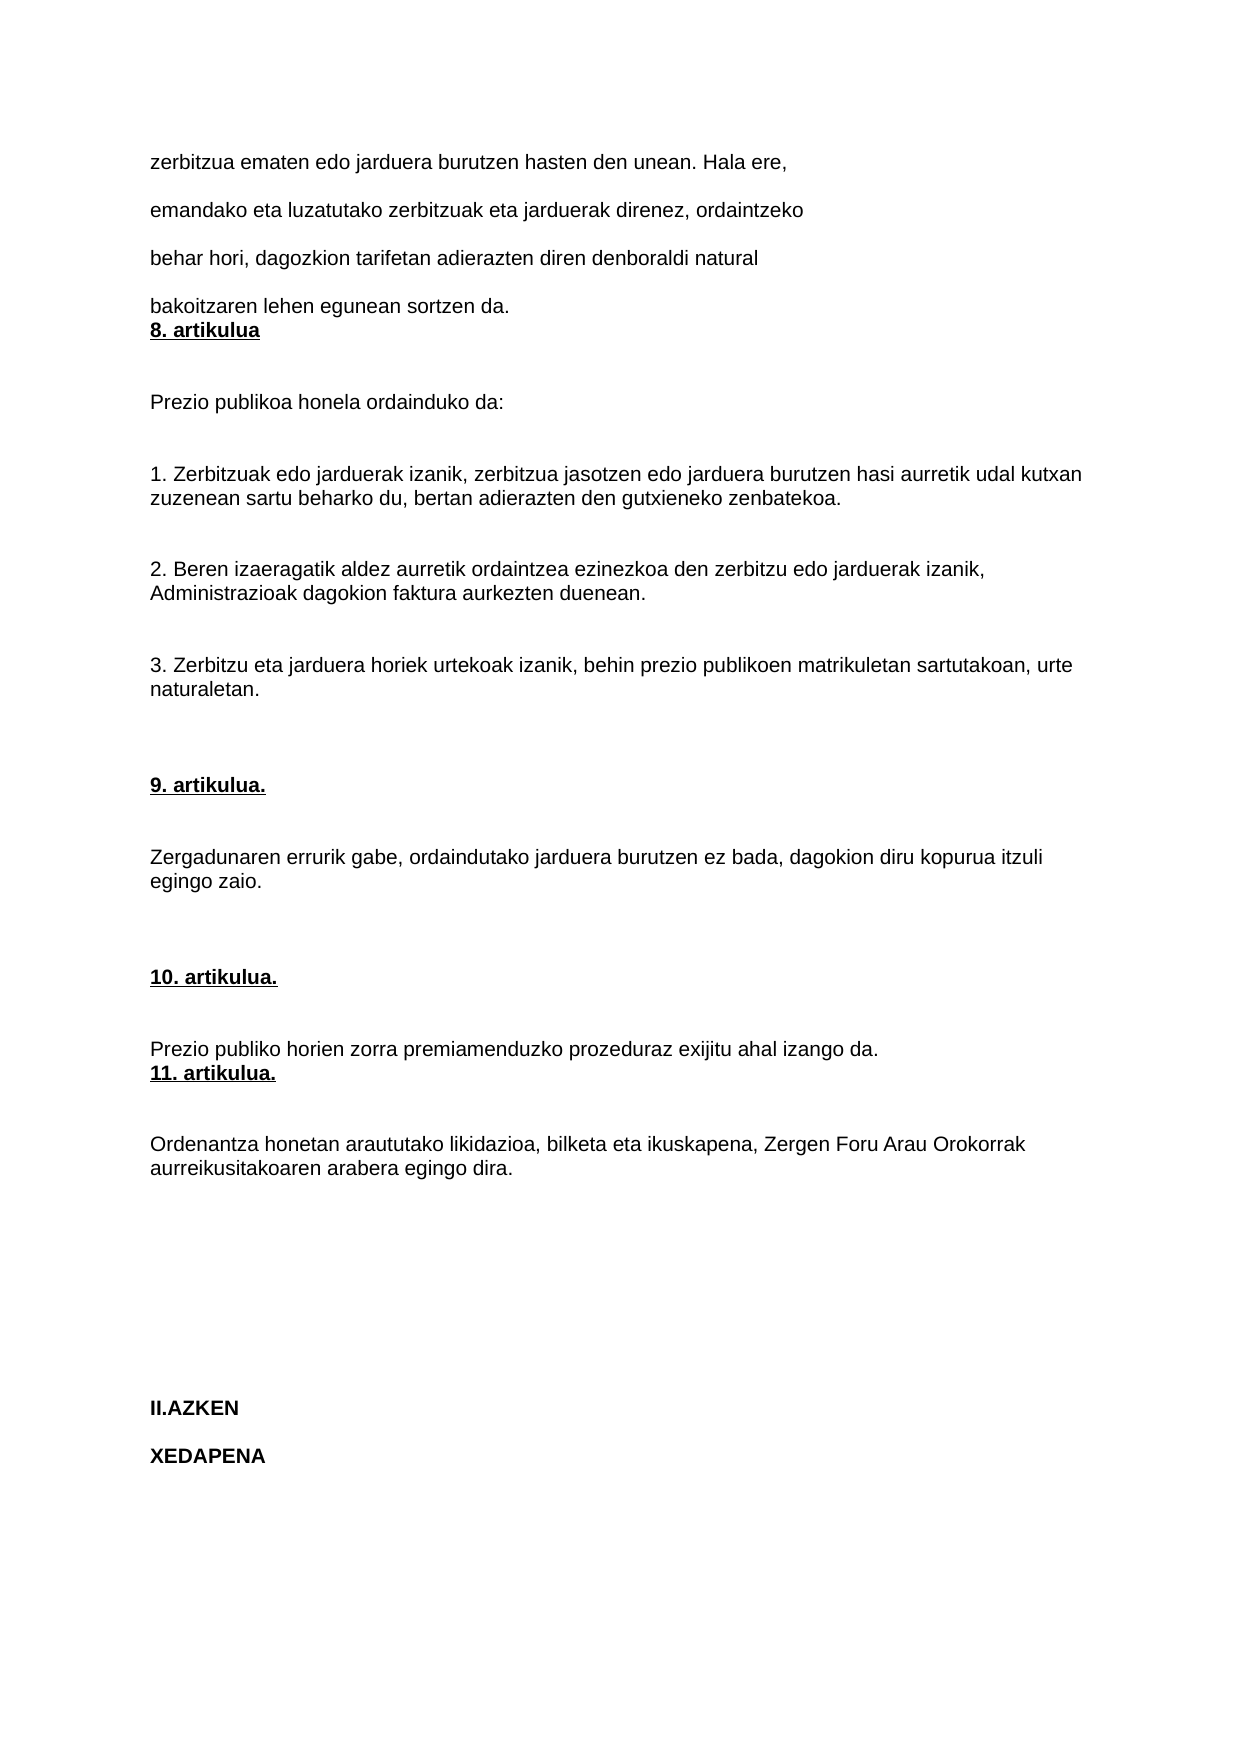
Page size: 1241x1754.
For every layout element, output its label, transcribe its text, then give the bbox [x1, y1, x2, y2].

text 9. artikulua. [150, 773, 1090, 797]
text 8. artikulua [150, 318, 1090, 342]
text II.AZKEN [150, 1396, 1090, 1420]
text 10. artikulua. [150, 964, 1090, 988]
text 11. artikulua. [150, 1060, 1090, 1084]
text 3. Zerbitzu eta jarduera horiek urtekoak izanik, behin prezio publikoen matrikuletan sartutakoan, urte naturaletan. [150, 653, 1090, 701]
text 1. Zerbitzuak edo jarduerak izanik, zerbitzua jasotzen edo jarduera burutzen hasi aurretik udal kutxan zuzenean sartu beharko du, bertan adierazten den gutxieneko zenbatekoa. [150, 461, 1090, 509]
text XEDAPENA [150, 1444, 1090, 1468]
text Prezio publikoa honela ordainduko da: [150, 389, 1090, 413]
text emandako eta luzatutako zerbitzuak eta jarduerak direnez, ordaintzeko [150, 198, 1090, 222]
text behar hori, dagozkion tarifetan adierazten diren denboraldi natural [150, 246, 1090, 270]
text bakoitzaren lehen egunean sortzen da. [150, 294, 1090, 318]
text Zergadunaren errurik gabe, ordaindutako jarduera burutzen ez bada, dagokion diru kopurua itzuli egingo zaio. [150, 845, 1090, 893]
text Prezio publiko horien zorra premiamenduzko prozeduraz exijitu ahal izango da. [150, 1036, 1090, 1060]
text Ordenantza honetan araututako likidazioa, bilketa eta ikuskapena, Zergen Foru Arau Orokorrak aurreikusitakoaren arabera egingo dira. [150, 1132, 1090, 1180]
text 2. Beren izaeragatik aldez aurretik ordaintzea ezinezkoa den zerbitzu edo jarduerak izanik, Administrazioak dagokion faktura aurkezten duenean. [150, 557, 1090, 605]
text zerbitzua ematen edo jarduera burutzen hasten den unean. Hala ere, [150, 150, 1090, 174]
